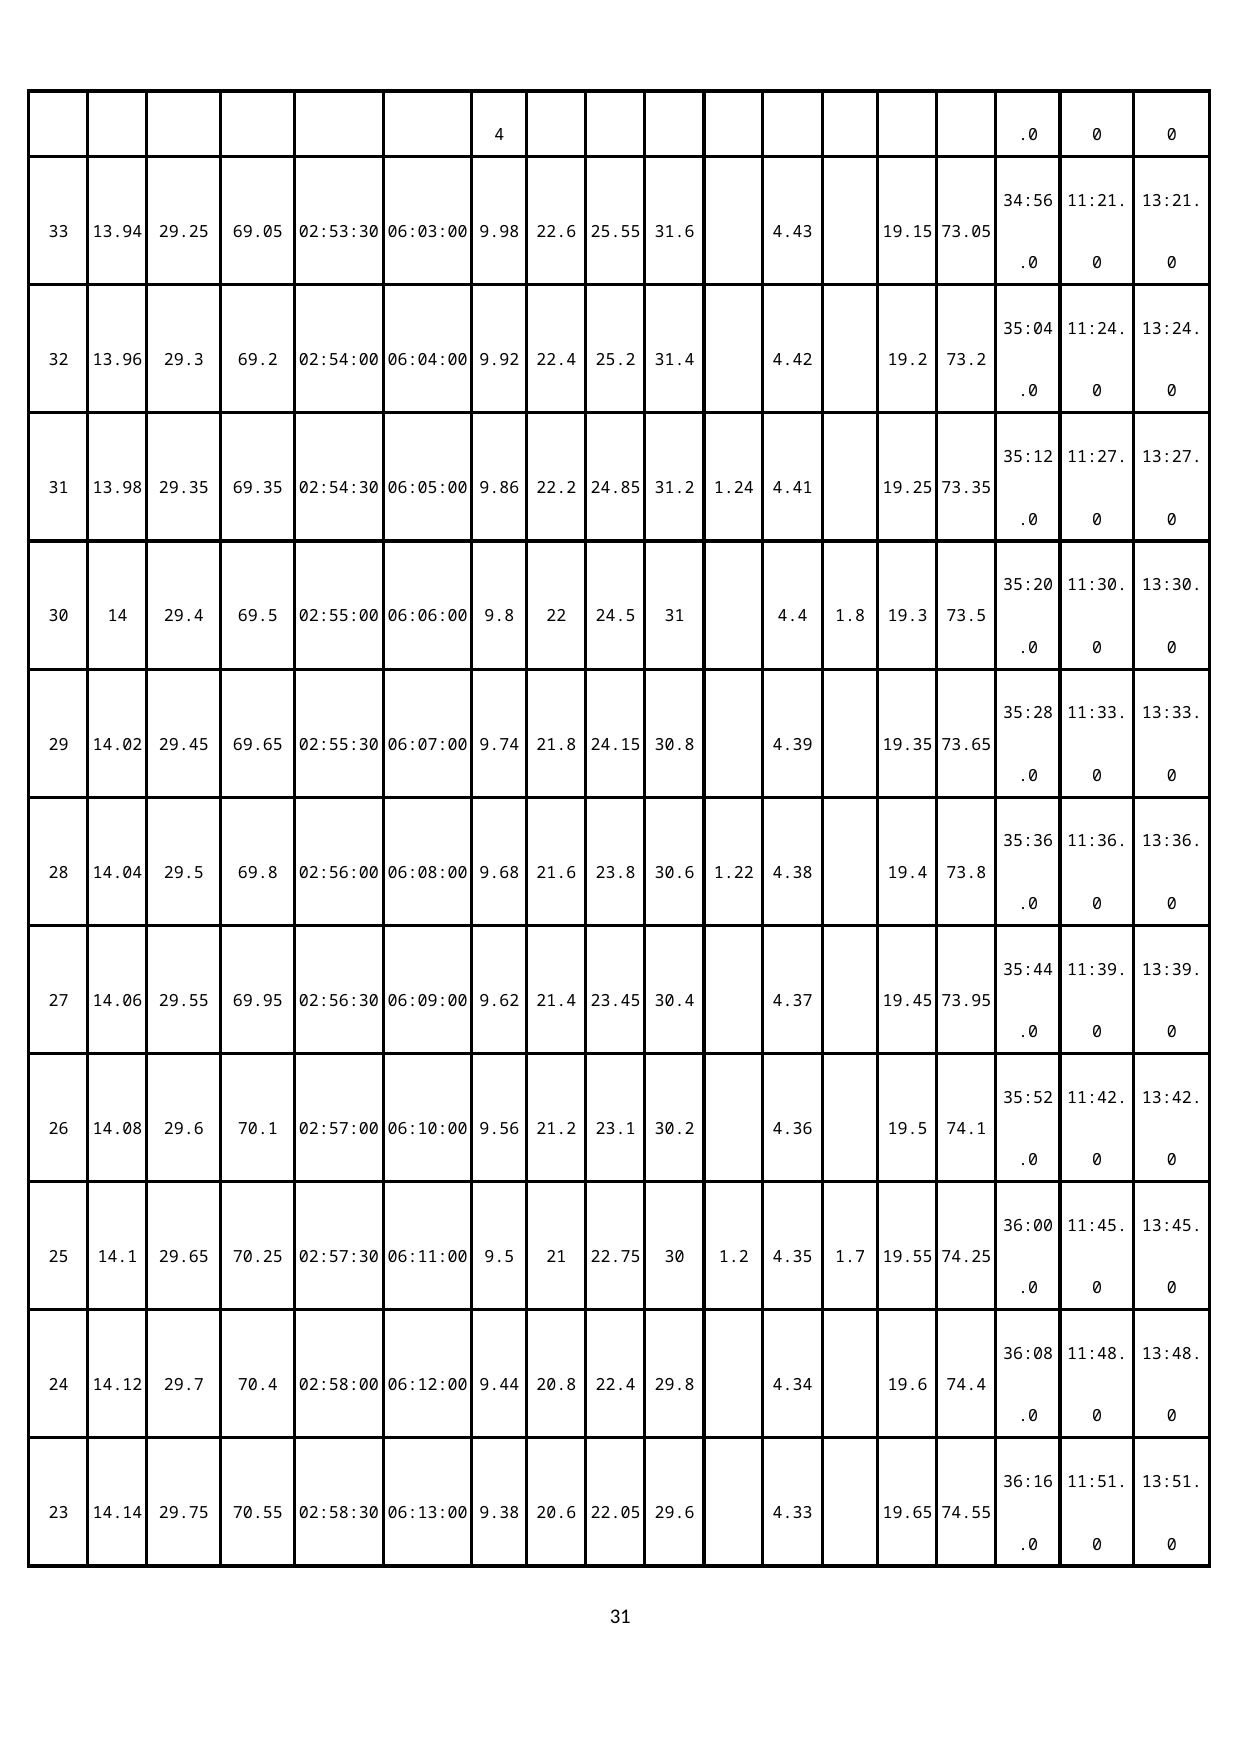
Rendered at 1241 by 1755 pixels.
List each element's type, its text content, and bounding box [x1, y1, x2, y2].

table_cell 4.4 [764, 543, 821, 667]
table_cell 4.42 [764, 286, 821, 411]
table_cell [824, 1311, 876, 1436]
table_cell [879, 93, 935, 155]
table_cell [222, 93, 293, 155]
table_cell 02:57:30 [296, 1183, 382, 1308]
table_cell 4.43 [764, 158, 821, 283]
table_cell 4.39 [764, 671, 821, 796]
table_cell 14 [89, 543, 145, 667]
table_cell 21.6 [528, 799, 584, 924]
table_cell [30, 93, 86, 155]
table_cell [938, 93, 994, 155]
table_cell 22.4 [587, 1311, 643, 1436]
table_cell 29 [30, 671, 86, 796]
table_cell [296, 93, 382, 155]
table_cell 06:06:00 [385, 543, 470, 667]
table_cell 02:56:00 [296, 799, 382, 924]
table_cell 70.25 [222, 1183, 293, 1308]
table_cell 9.5 [473, 1183, 525, 1308]
table_cell 24.15 [587, 671, 643, 796]
table_cell 11:30.0 [1062, 543, 1132, 667]
table_cell 19.35 [879, 671, 935, 796]
table_cell 4 [473, 93, 525, 155]
table_cell 13:21.0 [1135, 158, 1208, 283]
table_cell 27 [30, 927, 86, 1052]
table_cell 22 [528, 543, 584, 667]
table_cell 36:16.0 [997, 1439, 1058, 1564]
table_cell 06:08:00 [385, 799, 470, 924]
table_cell 24.85 [587, 414, 643, 539]
table_cell 11:27.0 [1062, 414, 1132, 539]
table_cell 9.68 [473, 799, 525, 924]
table_cell 13:45.0 [1135, 1183, 1208, 1308]
table_cell 23.1 [587, 1055, 643, 1180]
table_cell 06:04:00 [385, 286, 470, 411]
table_cell 9.86 [473, 414, 525, 539]
table_cell 11:45.0 [1062, 1183, 1132, 1308]
table_cell [706, 1439, 761, 1564]
table_cell 21 [528, 1183, 584, 1308]
table_cell 13:36.0 [1135, 799, 1208, 924]
table_cell 22.2 [528, 414, 584, 539]
table_cell 24 [30, 1311, 86, 1436]
table_cell 23.45 [587, 927, 643, 1052]
table_cell 14.1 [89, 1183, 145, 1308]
table_cell 74.55 [938, 1439, 994, 1564]
table_cell 26 [30, 1055, 86, 1180]
table_cell 73.05 [938, 158, 994, 283]
table_cell [824, 1055, 876, 1180]
table_cell 29.8 [646, 1311, 702, 1436]
table_cell 4.33 [764, 1439, 821, 1564]
table_cell 28 [30, 799, 86, 924]
table_cell 21.8 [528, 671, 584, 796]
table_cell 14.02 [89, 671, 145, 796]
table_cell [89, 93, 145, 155]
table_cell 30.2 [646, 1055, 702, 1180]
table_cell 06:09:00 [385, 927, 470, 1052]
table_cell 74.1 [938, 1055, 994, 1180]
table_cell [824, 671, 876, 796]
table_cell 73.65 [938, 671, 994, 796]
table_cell 11:36.0 [1062, 799, 1132, 924]
table_cell [824, 93, 876, 155]
table_cell 13:24.0 [1135, 286, 1208, 411]
table_cell 4.41 [764, 414, 821, 539]
table_cell 4.37 [764, 927, 821, 1052]
table_cell 29.6 [148, 1055, 219, 1180]
table_cell 69.65 [222, 671, 293, 796]
table_cell 69.5 [222, 543, 293, 667]
table_cell [706, 286, 761, 411]
table_cell 06:11:00 [385, 1183, 470, 1308]
table_cell 14.14 [89, 1439, 145, 1564]
table_cell 19.2 [879, 286, 935, 411]
table_cell 11:24.0 [1062, 286, 1132, 411]
table_cell 9.98 [473, 158, 525, 283]
table_cell 13.96 [89, 286, 145, 411]
table_cell 06:07:00 [385, 671, 470, 796]
table_cell 32 [30, 286, 86, 411]
table_cell 13:30.0 [1135, 543, 1208, 667]
table_cell [824, 799, 876, 924]
table_cell 69.95 [222, 927, 293, 1052]
table_cell 13:48.0 [1135, 1311, 1208, 1436]
table_cell 9.44 [473, 1311, 525, 1436]
table_cell 29.75 [148, 1439, 219, 1564]
table_cell 02:55:00 [296, 543, 382, 667]
table_cell 14.12 [89, 1311, 145, 1436]
table_cell 73.95 [938, 927, 994, 1052]
table_cell 1.8 [824, 543, 876, 667]
table_cell 9.38 [473, 1439, 525, 1564]
table_cell 0 [1062, 93, 1132, 155]
table_cell 31 [30, 414, 86, 539]
table_cell 73.35 [938, 414, 994, 539]
table_cell 19.4 [879, 799, 935, 924]
table_cell 19.55 [879, 1183, 935, 1308]
table_cell [824, 1439, 876, 1564]
table_cell 22.75 [587, 1183, 643, 1308]
table_cell 06:13:00 [385, 1439, 470, 1564]
table_cell 29.65 [148, 1183, 219, 1308]
table_cell 11:42.0 [1062, 1055, 1132, 1180]
table_cell 30 [646, 1183, 702, 1308]
table_cell 29.25 [148, 158, 219, 283]
table_cell 30.8 [646, 671, 702, 796]
table_cell 1.24 [706, 414, 761, 539]
table_cell [706, 158, 761, 283]
table_cell 13.94 [89, 158, 145, 283]
table_cell [706, 543, 761, 667]
table_cell .0 [997, 93, 1058, 155]
table_cell 1.2 [706, 1183, 761, 1308]
table_cell 29.7 [148, 1311, 219, 1436]
table_cell 4.36 [764, 1055, 821, 1180]
table_cell 22.4 [528, 286, 584, 411]
table_cell 11:39.0 [1062, 927, 1132, 1052]
table_cell 29.55 [148, 927, 219, 1052]
table_cell 02:57:00 [296, 1055, 382, 1180]
table_cell 02:56:30 [296, 927, 382, 1052]
table_cell 06:10:00 [385, 1055, 470, 1180]
table_cell 30 [30, 543, 86, 667]
table_cell [824, 286, 876, 411]
table_cell 20.6 [528, 1439, 584, 1564]
table_cell 33 [30, 158, 86, 283]
table_cell 35:12.0 [997, 414, 1058, 539]
table_cell 02:58:30 [296, 1439, 382, 1564]
table_cell 35:28.0 [997, 671, 1058, 796]
table_cell 34:56.0 [997, 158, 1058, 283]
table_cell 35:52.0 [997, 1055, 1058, 1180]
table_cell 31.4 [646, 286, 702, 411]
table_cell 02:53:30 [296, 158, 382, 283]
table_cell 36:00.0 [997, 1183, 1058, 1308]
table_cell 35:44.0 [997, 927, 1058, 1052]
table_cell 19.45 [879, 927, 935, 1052]
table_cell [148, 93, 219, 155]
table_cell 19.5 [879, 1055, 935, 1180]
table_cell 0 [1135, 93, 1208, 155]
table_cell 70.1 [222, 1055, 293, 1180]
table_cell 25.55 [587, 158, 643, 283]
table_cell 02:58:00 [296, 1311, 382, 1436]
table_cell 11:51.0 [1062, 1439, 1132, 1564]
table_cell [824, 927, 876, 1052]
table_cell 06:03:00 [385, 158, 470, 283]
table_cell 73.2 [938, 286, 994, 411]
table_cell 30.4 [646, 927, 702, 1052]
table_cell 69.2 [222, 286, 293, 411]
table_cell 14.04 [89, 799, 145, 924]
table_cell 9.8 [473, 543, 525, 667]
table_cell 22.6 [528, 158, 584, 283]
table_cell 11:48.0 [1062, 1311, 1132, 1436]
table_cell 02:54:30 [296, 414, 382, 539]
table_cell 4.34 [764, 1311, 821, 1436]
table_cell 25.2 [587, 286, 643, 411]
table_cell 30.6 [646, 799, 702, 924]
table_cell [824, 158, 876, 283]
table_cell [528, 93, 584, 155]
table_cell 21.2 [528, 1055, 584, 1180]
table_cell 13:33.0 [1135, 671, 1208, 796]
table_cell 29.4 [148, 543, 219, 667]
table_cell 70.55 [222, 1439, 293, 1564]
table_cell 14.08 [89, 1055, 145, 1180]
table_cell 23.8 [587, 799, 643, 924]
table_cell 06:05:00 [385, 414, 470, 539]
table_cell 19.65 [879, 1439, 935, 1564]
table_cell 11:21.0 [1062, 158, 1132, 283]
table_cell 31.2 [646, 414, 702, 539]
table_cell 35:20.0 [997, 543, 1058, 667]
table_cell 74.4 [938, 1311, 994, 1436]
table_cell 13:51.0 [1135, 1439, 1208, 1564]
table_cell 14.06 [89, 927, 145, 1052]
table_cell 13.98 [89, 414, 145, 539]
table_cell 69.8 [222, 799, 293, 924]
table_cell 24.5 [587, 543, 643, 667]
table_cell 73.8 [938, 799, 994, 924]
table_cell 9.92 [473, 286, 525, 411]
table_cell 21.4 [528, 927, 584, 1052]
table_cell [824, 414, 876, 539]
table_cell 74.25 [938, 1183, 994, 1308]
table_cell [706, 1055, 761, 1180]
table_cell 73.5 [938, 543, 994, 667]
table_cell 35:36.0 [997, 799, 1058, 924]
table_cell 9.56 [473, 1055, 525, 1180]
table_cell 1.7 [824, 1183, 876, 1308]
table_cell 70.4 [222, 1311, 293, 1436]
table_cell 19.3 [879, 543, 935, 667]
table_cell 4.35 [764, 1183, 821, 1308]
table_cell 69.05 [222, 158, 293, 283]
table_cell 29.6 [646, 1439, 702, 1564]
table_cell 29.35 [148, 414, 219, 539]
table_cell 19.6 [879, 1311, 935, 1436]
table_cell [646, 93, 702, 155]
table_cell 19.15 [879, 158, 935, 283]
table_cell [385, 93, 470, 155]
table_cell 9.74 [473, 671, 525, 796]
table_cell 13:42.0 [1135, 1055, 1208, 1180]
table_cell 06:12:00 [385, 1311, 470, 1436]
table_cell 31 [646, 543, 702, 667]
table_cell 29.45 [148, 671, 219, 796]
table_cell 29.3 [148, 286, 219, 411]
table_cell 13:27.0 [1135, 414, 1208, 539]
table_cell 25 [30, 1183, 86, 1308]
table_cell 36:08.0 [997, 1311, 1058, 1436]
table_cell 69.35 [222, 414, 293, 539]
table_cell [706, 93, 761, 155]
table_cell 31.6 [646, 158, 702, 283]
table_cell [764, 93, 821, 155]
table_cell [706, 1311, 761, 1436]
table_cell 35:04.0 [997, 286, 1058, 411]
table_cell 02:54:00 [296, 286, 382, 411]
table_cell 11:33.0 [1062, 671, 1132, 796]
table_cell [706, 927, 761, 1052]
table_cell 4.38 [764, 799, 821, 924]
table_cell 9.62 [473, 927, 525, 1052]
table_cell 23 [30, 1439, 86, 1564]
table_cell [587, 93, 643, 155]
table_cell 19.25 [879, 414, 935, 539]
table_cell 1.22 [706, 799, 761, 924]
table_cell 02:55:30 [296, 671, 382, 796]
table_cell 29.5 [148, 799, 219, 924]
table_cell 13:39.0 [1135, 927, 1208, 1052]
table_cell [706, 671, 761, 796]
table_cell 22.05 [587, 1439, 643, 1564]
table_cell 20.8 [528, 1311, 584, 1436]
